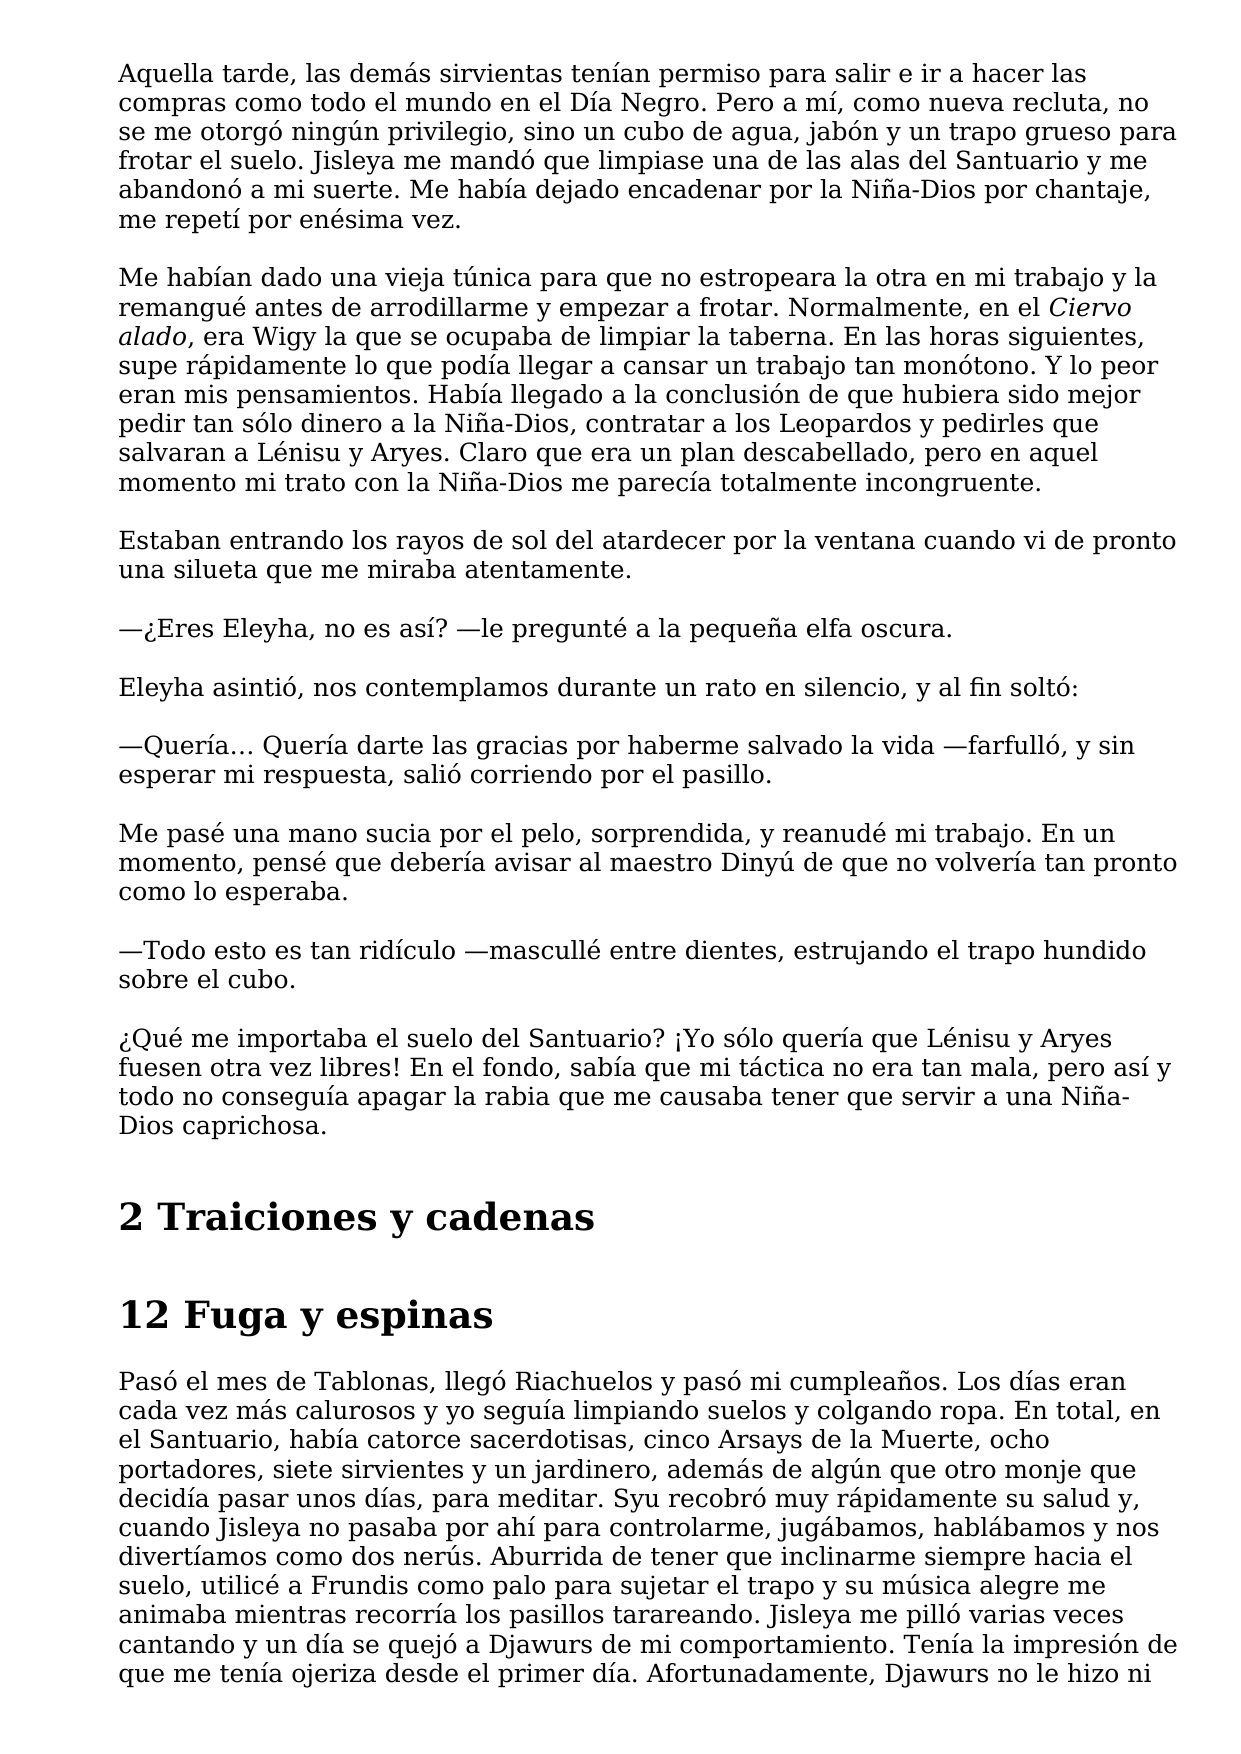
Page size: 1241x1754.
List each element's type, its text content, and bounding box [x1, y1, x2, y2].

text Aquella tarde, las demás sirvientas tenían permiso para salir e ir a hacer las compras como todo el mundo en el Día Negro. Pero a mí, como nueva recluta, no se me otorgó ningún privilegio, sino un cubo de agua, jabón y un trapo grueso para frotar el suelo. Jisleya me mandó que limpiase una de las alas del Santuario y me abandonó a mi suerte. Me había dejado encadenar por la Niña-Dios por chantaje, me repetí por enésima vez. [118, 59, 1181, 234]
text ¿Qué me importaba el suelo del Santuario? ¡Yo sólo quería que Lénisu y Aryes fuesen otra vez libres! En el fondo, sabía que mi táctica no era tan mala, pero así y todo no conseguía apagar la rabia que me causaba tener que servir a una Niña-Dios caprichosa. [118, 1024, 1181, 1141]
text Estaban entrando los rayos de sol del atardecer por la ventana cuando vi de pronto una silueta que me miraba atentamente. [118, 526, 1181, 585]
text —Quería… Quería darte las gracias por haberme salvado la vida —farfulló, y sin esperar mi respuesta, salió corriendo por el pasillo. [118, 731, 1181, 790]
text —Todo esto es tan ridículo —mascullé entre dientes, estrujando el trapo hundido sobre el cubo. [118, 936, 1181, 994]
text Me habían dado una vieja túnica para que no estropeara la otra en mi trabajo y la remangué antes de arrodillarme y empezar a frotar. Normalmente, en el Ciervo alado, era Wigy la que se ocupaba de limpiar la taberna. En las horas siguientes, supe rápidamente lo que podía llegar a cansar un trabajo tan monótono. Y lo peor eran mis pensamientos. Había llegado a la conclusión de que hubiera sido mejor pedir tan sólo dinero a la Niña-Dios, contratar a los Leopardos y pedirles que salvaran a Lénisu y Aryes. Claro que era un plan descabellado, pero en aquel momento mi trato con la Niña-Dios me parecía totalmente incongruente. [118, 263, 1181, 497]
subtitle 12 Fuga y espinas [118, 1294, 1181, 1338]
subtitle 2 Traiciones y cadenas [118, 1195, 1181, 1239]
text Me pasé una mano sucia por el pelo, sorprendida, y reanudé mi trabajo. En un momento, pensé que debería avisar al maestro Dinyú de que no volvería tan pronto como lo esperaba. [118, 819, 1181, 907]
text Eleyha asintió, nos contemplamos durante un rato en silencio, y al fin soltó: [118, 673, 1181, 702]
text Pasó el mes de Tablonas, llegó Riachuelos y pasó mi cumpleaños. Los días eran cada vez más calurosos y yo seguía limpiando suelos y colgando ropa. En total, en el Santuario, había catorce sacerdotisas, cinco Arsays de la Muerte, ocho portadores, siete sirvientes y un jardinero, además de algún que otro monje que decidía pasar unos días, para meditar. Syu recobró muy rápidamente su salud y, cuando Jisleya no pasaba por ahí para controlarme, jugábamos, hablábamos y nos divertíamos como dos nerús. Aburrida de tener que inclinarme siempre hacia el suelo, utilicé a Frundis como palo para sujetar el trapo y su música alegre me animaba mientras recorría los pasillos tarareando. Jisleya me pilló varias veces cantando y un día se quejó a Djawurs de mi comportamiento. Tenía la impresión de que me tenía ojeriza desde el primer día. Afortunadamente, Djawurs no le hizo ni [118, 1367, 1181, 1688]
text —¿Eres Eleyha, no es así? —le pregunté a la pequeña elfa oscura. [118, 614, 1181, 643]
